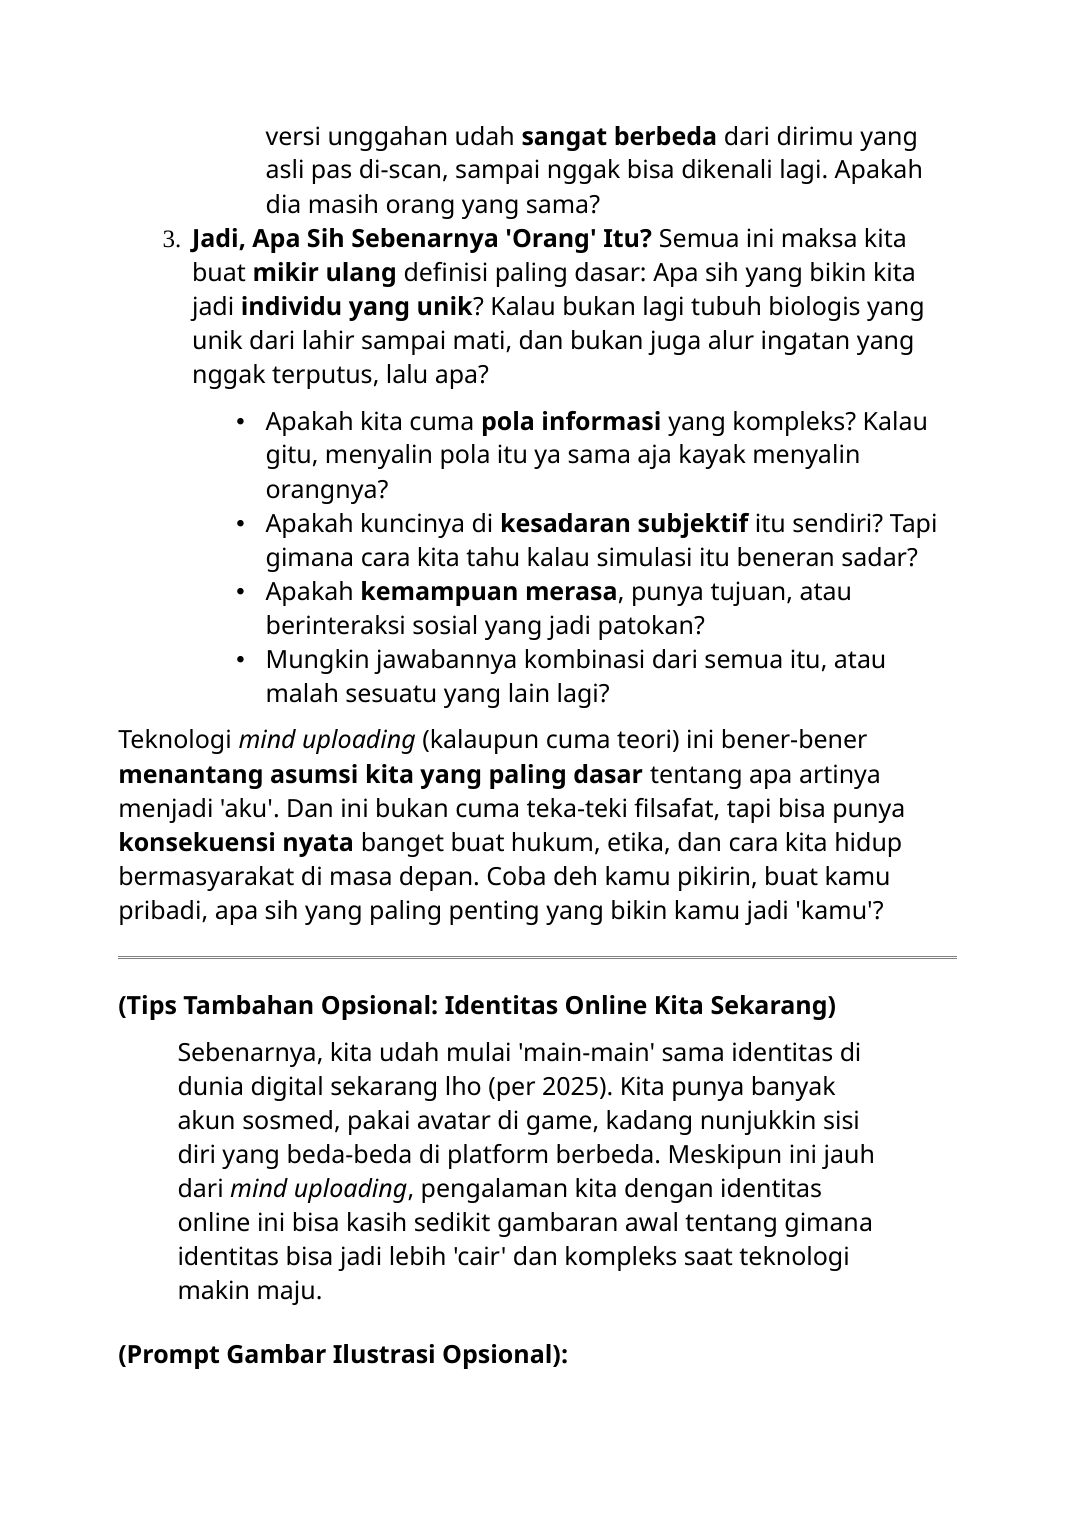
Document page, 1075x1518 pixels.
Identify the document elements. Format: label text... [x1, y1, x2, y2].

list Mungkin jawabannya kombinasi dari semua itu, atau malah sesuatu yang lain lagi? [236, 642, 957, 710]
text (Prompt Gambar Ilustrasi Opsional): [118, 1336, 957, 1371]
list Apakah kemampuan merasa, punya tujuan, atau berinteraksi sosial yang jadi patokan? [236, 573, 957, 642]
text Teknologi mind uploading (kalaupun cuma teori) ini bener-bener menantang asumsi kita yang paling dasar tentang apa artinya menjadi 'aku'. Dan ini bukan cuma teka-teki filsafat, tapi bisa punya konsekuensi nyata banget buat hukum, etika, dan cara kita hidup bermasyarakat di masa depan. Coba deh kamu pikirin, buat kamu pribadi, apa sih yang paling penting yang bikin kamu jadi 'kamu'? [118, 722, 957, 927]
text (Tips Tambahan Opsional: Identitas Online Kita Sekarang) [118, 988, 957, 1022]
list Jadi, Apa Sih Sebenarnya 'Orang' Itu? Semua ini maksa kita buat mikir ulang definisi paling dasar: Apa sih yang bikin kita jadi individu yang unik? Kalau bukan lagi tubuh biologis yang unik dari lahir sampai mati, dan bukan juga alur ingatan yang nggak terputus, lalu apa? [162, 220, 957, 391]
text Sebenarnya, kita udah mulai 'main-main' sama identitas di dunia digital sekarang lho (per 2025). Kita punya banyak akun sosmed, pakai avatar di game, kadang nunjukkin sisi diri yang beda-beda di platform berbeda. Meskipun ini jauh dari mind uploading, pengalaman kita dengan identitas online ini bisa kasih sedikit gambaran awal tentang gimana identitas bisa jadi lebih 'cair' dan kompleks saat teknologi makin maju. [177, 1034, 898, 1307]
list Apakah kita cuma pola informasi yang kompleks? Kalau gitu, menyalin pola itu ya sama aja kayak menyalin orangnya? [236, 403, 957, 505]
list Apakah kuncinya di kesadaran subjektif itu sendiri? Tapi gimana cara kita tahu kalau simulasi itu beneran sadar? [236, 505, 957, 573]
list versi unggahan udah sangat berbeda dari dirimu yang asli pas di-scan, sampai nggak bisa dikenali lagi. Apakah dia masih orang yang sama? [236, 118, 957, 220]
